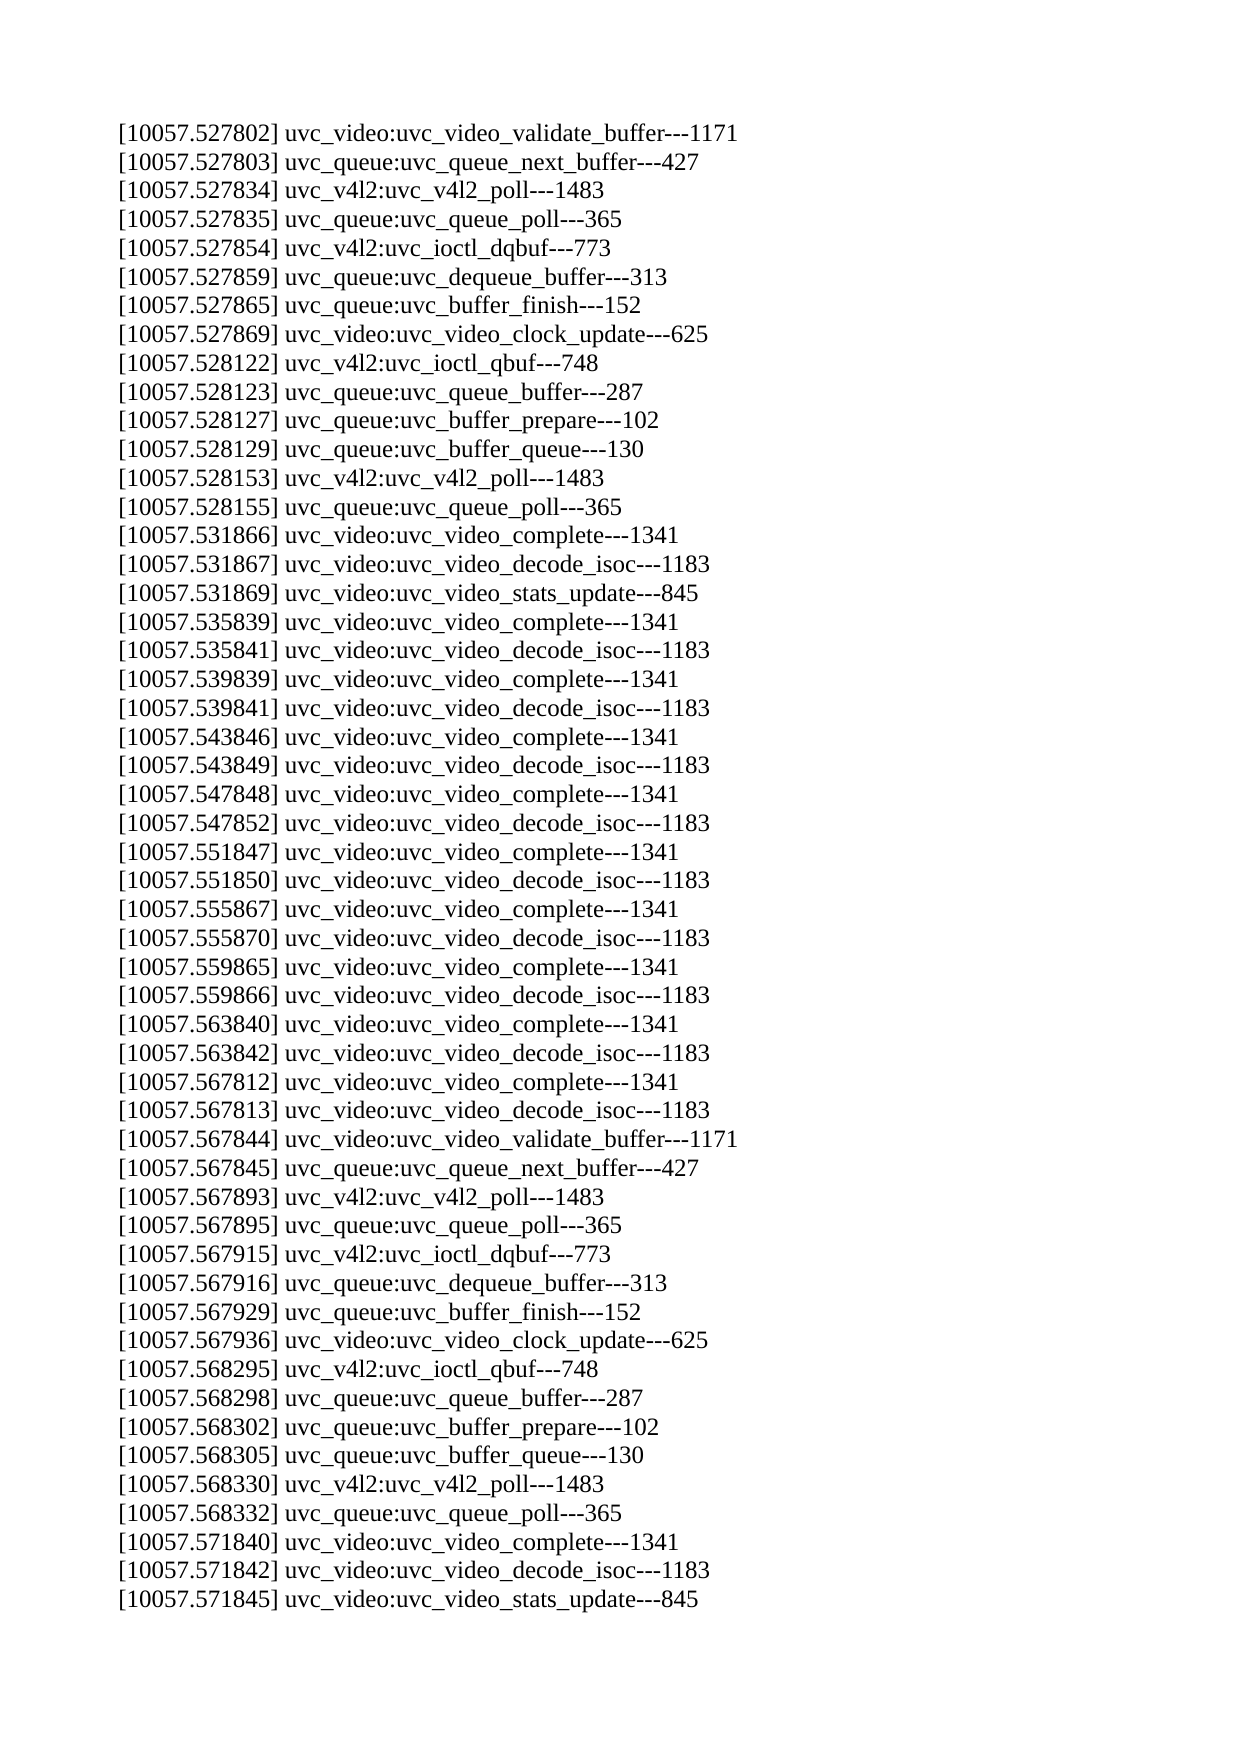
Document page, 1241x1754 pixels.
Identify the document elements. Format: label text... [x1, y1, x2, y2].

text [10057.571842] uvc_video:uvc_video_decode_isoc---1183 [118, 1556, 1122, 1584]
text [10057.567915] uvc_v4l2:uvc_ioctl_dqbuf---773 [118, 1239, 1122, 1268]
text [10057.527865] uvc_queue:uvc_buffer_finish---152 [118, 291, 1122, 319]
text [10057.563842] uvc_video:uvc_video_decode_isoc---1183 [118, 1038, 1122, 1067]
text [10057.571840] uvc_video:uvc_video_complete---1341 [118, 1527, 1122, 1556]
text [10057.528155] uvc_queue:uvc_queue_poll---365 [118, 492, 1122, 521]
text [10057.568330] uvc_v4l2:uvc_v4l2_poll---1483 [118, 1469, 1122, 1498]
text [10057.528153] uvc_v4l2:uvc_v4l2_poll---1483 [118, 463, 1122, 492]
text [10057.568332] uvc_queue:uvc_queue_poll---365 [118, 1498, 1122, 1527]
text [10057.528122] uvc_v4l2:uvc_ioctl_qbuf---748 [118, 348, 1122, 377]
text [10057.527834] uvc_v4l2:uvc_v4l2_poll---1483 [118, 176, 1122, 204]
text [10057.567813] uvc_video:uvc_video_decode_isoc---1183 [118, 1096, 1122, 1124]
text [10057.567845] uvc_queue:uvc_queue_next_buffer---427 [118, 1153, 1122, 1182]
text [10057.535841] uvc_video:uvc_video_decode_isoc---1183 [118, 636, 1122, 664]
text [10057.567893] uvc_v4l2:uvc_v4l2_poll---1483 [118, 1182, 1122, 1211]
text [10057.555870] uvc_video:uvc_video_decode_isoc---1183 [118, 923, 1122, 952]
text [10057.547848] uvc_video:uvc_video_complete---1341 [118, 779, 1122, 808]
text [10057.527835] uvc_queue:uvc_queue_poll---365 [118, 204, 1122, 233]
text [10057.567895] uvc_queue:uvc_queue_poll---365 [118, 1211, 1122, 1239]
text [10057.563840] uvc_video:uvc_video_complete---1341 [118, 1009, 1122, 1038]
text [10057.547852] uvc_video:uvc_video_decode_isoc---1183 [118, 808, 1122, 837]
text [10057.568295] uvc_v4l2:uvc_ioctl_qbuf---748 [118, 1354, 1122, 1383]
text [10057.568298] uvc_queue:uvc_queue_buffer---287 [118, 1383, 1122, 1412]
text [10057.527802] uvc_video:uvc_video_validate_buffer---1171 [118, 118, 1122, 147]
text [10057.551847] uvc_video:uvc_video_complete---1341 [118, 837, 1122, 866]
text [10057.559866] uvc_video:uvc_video_decode_isoc---1183 [118, 981, 1122, 1009]
text [10057.531867] uvc_video:uvc_video_decode_isoc---1183 [118, 549, 1122, 578]
text [10057.567844] uvc_video:uvc_video_validate_buffer---1171 [118, 1124, 1122, 1153]
text [10057.535839] uvc_video:uvc_video_complete---1341 [118, 607, 1122, 636]
text [10057.528123] uvc_queue:uvc_queue_buffer---287 [118, 377, 1122, 406]
text [10057.568302] uvc_queue:uvc_buffer_prepare---102 [118, 1412, 1122, 1441]
text [10057.567936] uvc_video:uvc_video_clock_update---625 [118, 1326, 1122, 1354]
text [10057.571845] uvc_video:uvc_video_stats_update---845 [118, 1584, 1122, 1613]
text [10057.527869] uvc_video:uvc_video_clock_update---625 [118, 319, 1122, 348]
text [10057.567929] uvc_queue:uvc_buffer_finish---152 [118, 1297, 1122, 1326]
text [10057.528129] uvc_queue:uvc_buffer_queue---130 [118, 434, 1122, 463]
text [10057.568305] uvc_queue:uvc_buffer_queue---130 [118, 1441, 1122, 1469]
text [10057.567812] uvc_video:uvc_video_complete---1341 [118, 1067, 1122, 1096]
text [10057.539841] uvc_video:uvc_video_decode_isoc---1183 [118, 693, 1122, 722]
text [10057.531869] uvc_video:uvc_video_stats_update---845 [118, 578, 1122, 607]
text [10057.551850] uvc_video:uvc_video_decode_isoc---1183 [118, 866, 1122, 894]
text [10057.527859] uvc_queue:uvc_dequeue_buffer---313 [118, 262, 1122, 291]
text [10057.559865] uvc_video:uvc_video_complete---1341 [118, 952, 1122, 981]
text [10057.543846] uvc_video:uvc_video_complete---1341 [118, 722, 1122, 751]
text [10057.543849] uvc_video:uvc_video_decode_isoc---1183 [118, 751, 1122, 779]
text [10057.527803] uvc_queue:uvc_queue_next_buffer---427 [118, 147, 1122, 176]
text [10057.555867] uvc_video:uvc_video_complete---1341 [118, 894, 1122, 923]
text [10057.527854] uvc_v4l2:uvc_ioctl_dqbuf---773 [118, 233, 1122, 262]
text [10057.528127] uvc_queue:uvc_buffer_prepare---102 [118, 406, 1122, 434]
text [10057.531866] uvc_video:uvc_video_complete---1341 [118, 521, 1122, 549]
text [10057.567916] uvc_queue:uvc_dequeue_buffer---313 [118, 1268, 1122, 1297]
text [10057.539839] uvc_video:uvc_video_complete---1341 [118, 664, 1122, 693]
